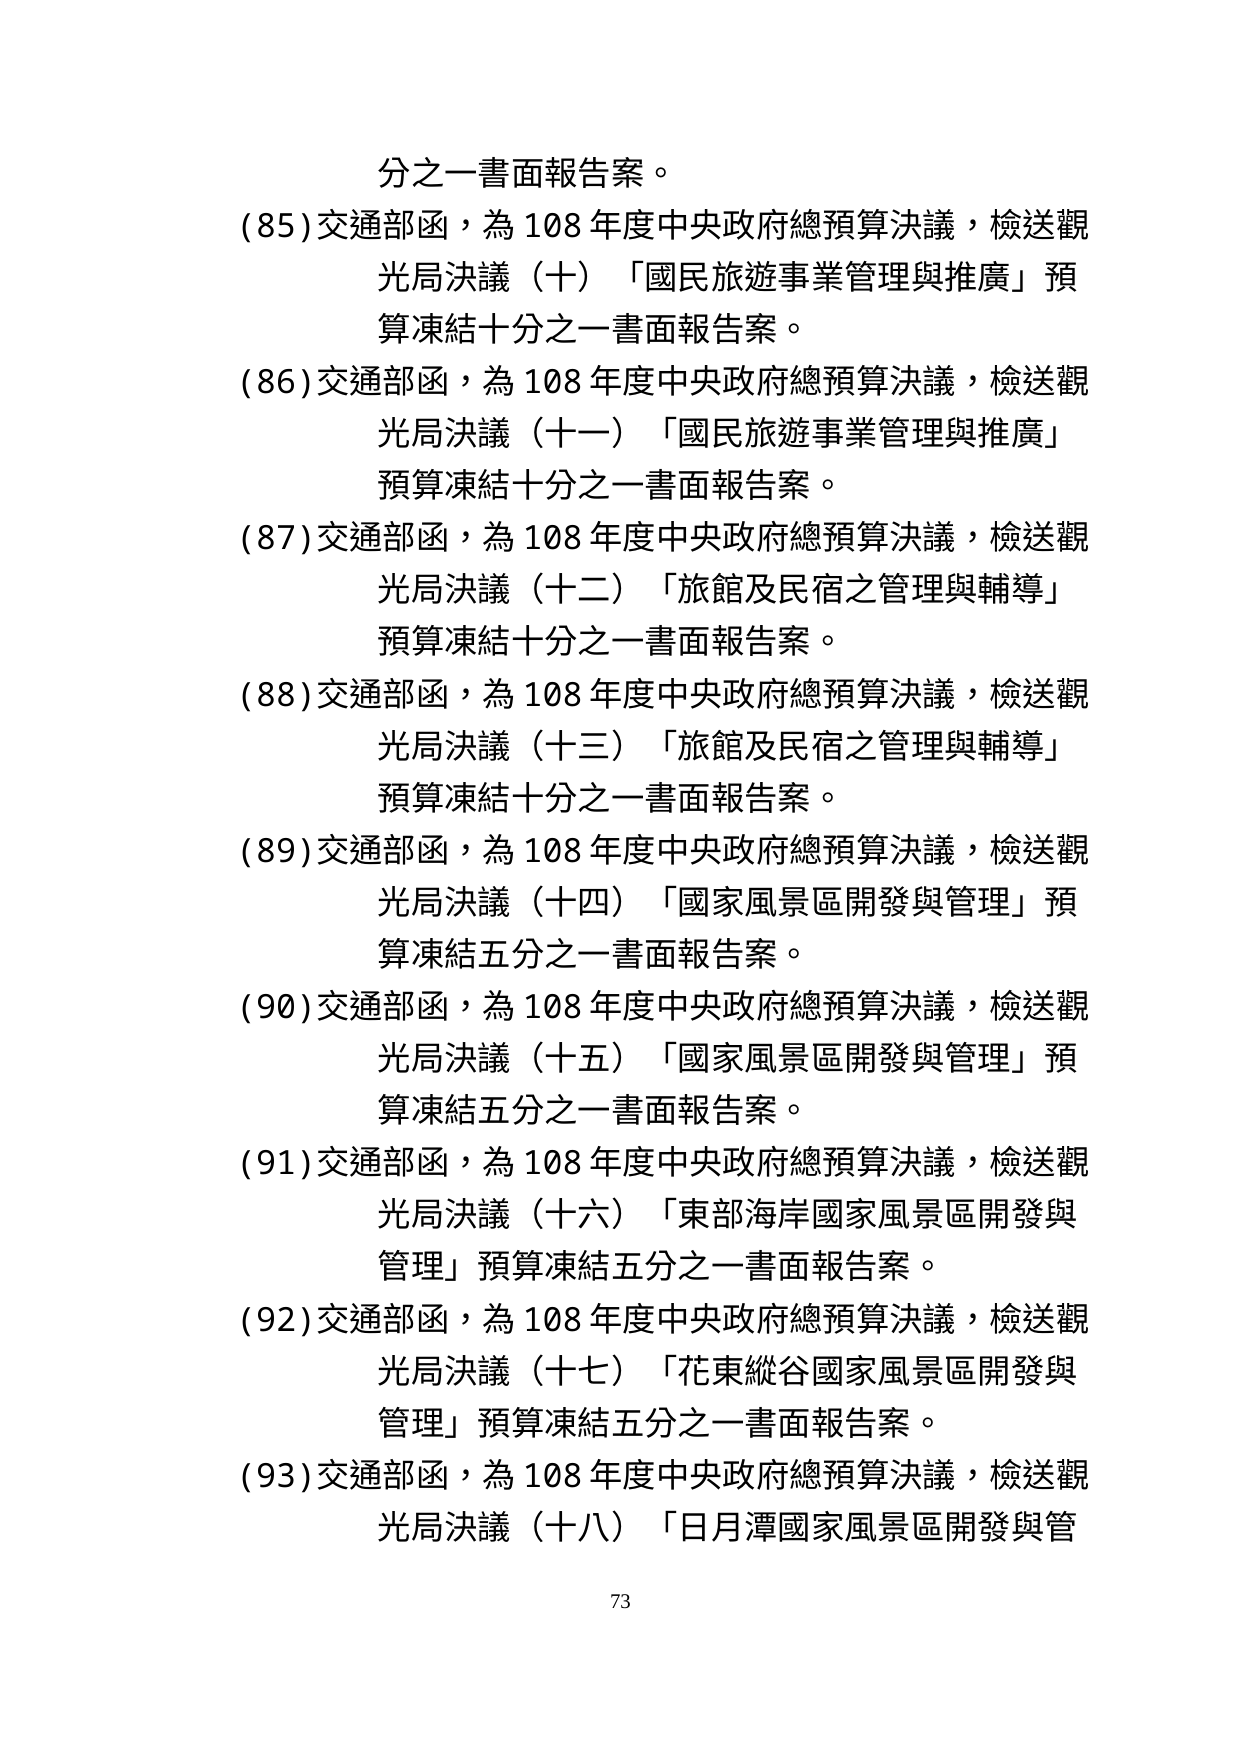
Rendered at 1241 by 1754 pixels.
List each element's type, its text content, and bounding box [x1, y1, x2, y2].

list 交通部函，為108年度中央政府總預算決議，檢送觀光局決議（十六）「東部海岸國家風景區開發與管理」預算凍結五分之一書面報告案。 [236, 1133, 1104, 1289]
list 交通部函，為108年度中央政府總預算決議，檢送觀光局決議（十三）「旅館及民宿之管理與輔導」預算凍結十分之一書面報告案。 [236, 664, 1104, 821]
list 交通部函，為108年度中央政府總預算決議，檢送觀光局決議（十七）「花東縱谷國家風景區開發與管理」預算凍結五分之一書面報告案。 [236, 1289, 1104, 1446]
list 交通部函，為108年度中央政府總預算決議，檢送觀光局決議（十五）「國家風景區開發與管理」預算凍結五分之一書面報告案。 [236, 977, 1104, 1133]
list 交通部函，為108年度中央政府總預算決議，檢送觀光局決議（十八）「日月潭國家風景區開發與管 [236, 1446, 1104, 1550]
list 交通部函，為108年度中央政府總預算決議，檢送觀光局決議（十）「國民旅遊事業管理與推廣」預算凍結十分之一書面報告案。 [236, 196, 1104, 352]
list 交通部函，為108年度中央政府總預算決議，檢送觀光局決議（十一）「國民旅遊事業管理與推廣」預算凍結十分之一書面報告案。 [236, 352, 1104, 508]
list 交通部函，為108年度中央政府總預算決議，檢送觀光局決議（十二）「旅館及民宿之管理與輔導」預算凍結十分之一書面報告案。 [236, 508, 1104, 664]
list 分之一書面報告案。 [236, 143, 1104, 196]
list 交通部函，為108年度中央政府總預算決議，檢送觀光局決議（十四）「國家風景區開發與管理」預算凍結五分之一書面報告案。 [236, 821, 1104, 977]
